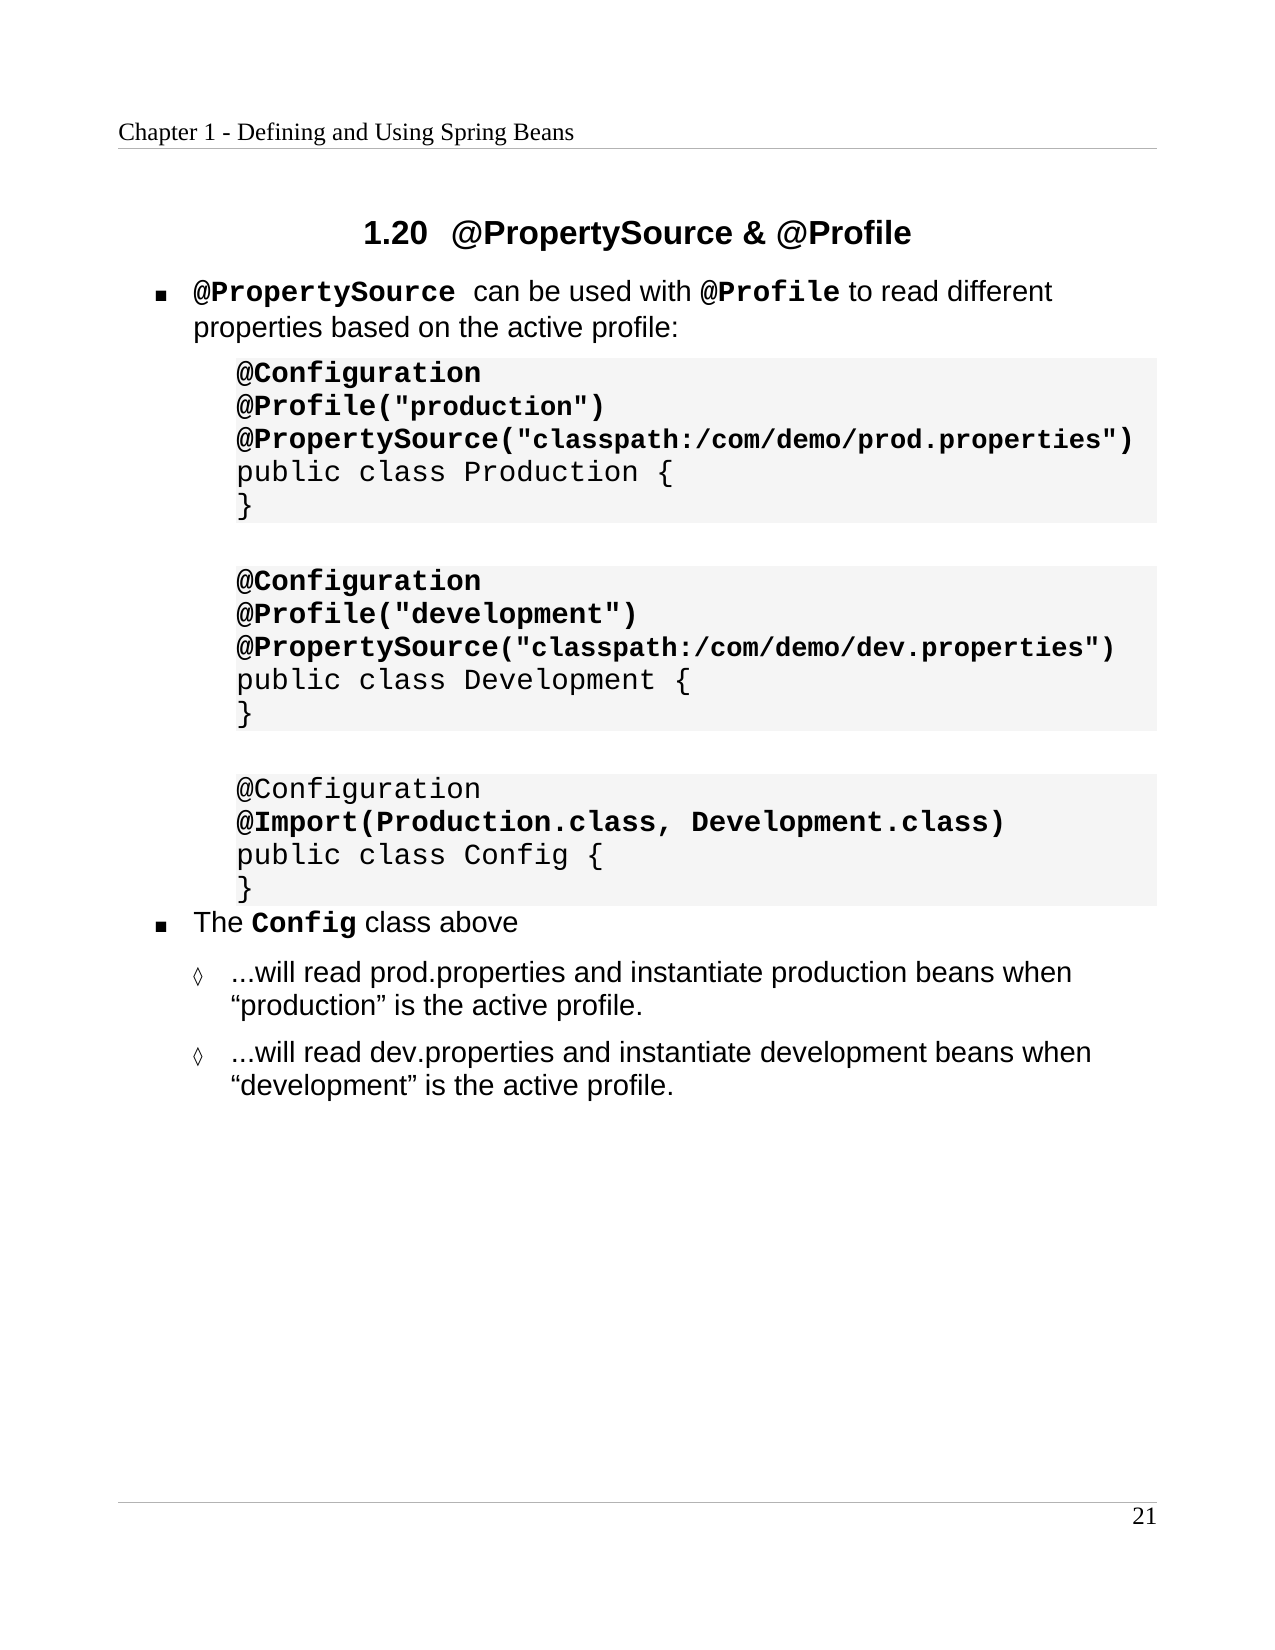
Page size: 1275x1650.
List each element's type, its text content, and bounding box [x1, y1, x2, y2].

text public class Production { [236, 457, 1157, 490]
text @Import(Production.class, Development.class) [236, 807, 1157, 840]
text public class Config { [236, 840, 1157, 873]
text } [236, 490, 1157, 523]
list ...will read prod.properties and instantiate production beans when “production” is the active profile. [193, 956, 1157, 1021]
text public class Development { [236, 665, 1157, 698]
list ...will read dev.properties and instantiate development beans when “development” is the active profile. [193, 1036, 1157, 1102]
text @PropertySource("classpath:/com/demo/dev.properties") [236, 632, 1157, 665]
text @Configuration [236, 774, 1157, 807]
text @Profile("production") [236, 391, 1157, 424]
text @Profile("development") [236, 599, 1157, 632]
text @PropertySource("classpath:/com/demo/prod.properties") [236, 424, 1157, 457]
list @PropertySource can be used with @Profile to read different properties based on the active profile: [156, 275, 1157, 343]
text @Configuration [236, 566, 1157, 599]
text } [236, 698, 1157, 731]
list The Config class above [156, 906, 1157, 941]
subtitle @PropertySource & @Profile [118, 214, 1157, 251]
text } [236, 873, 1157, 906]
text @Configuration [236, 358, 1157, 391]
